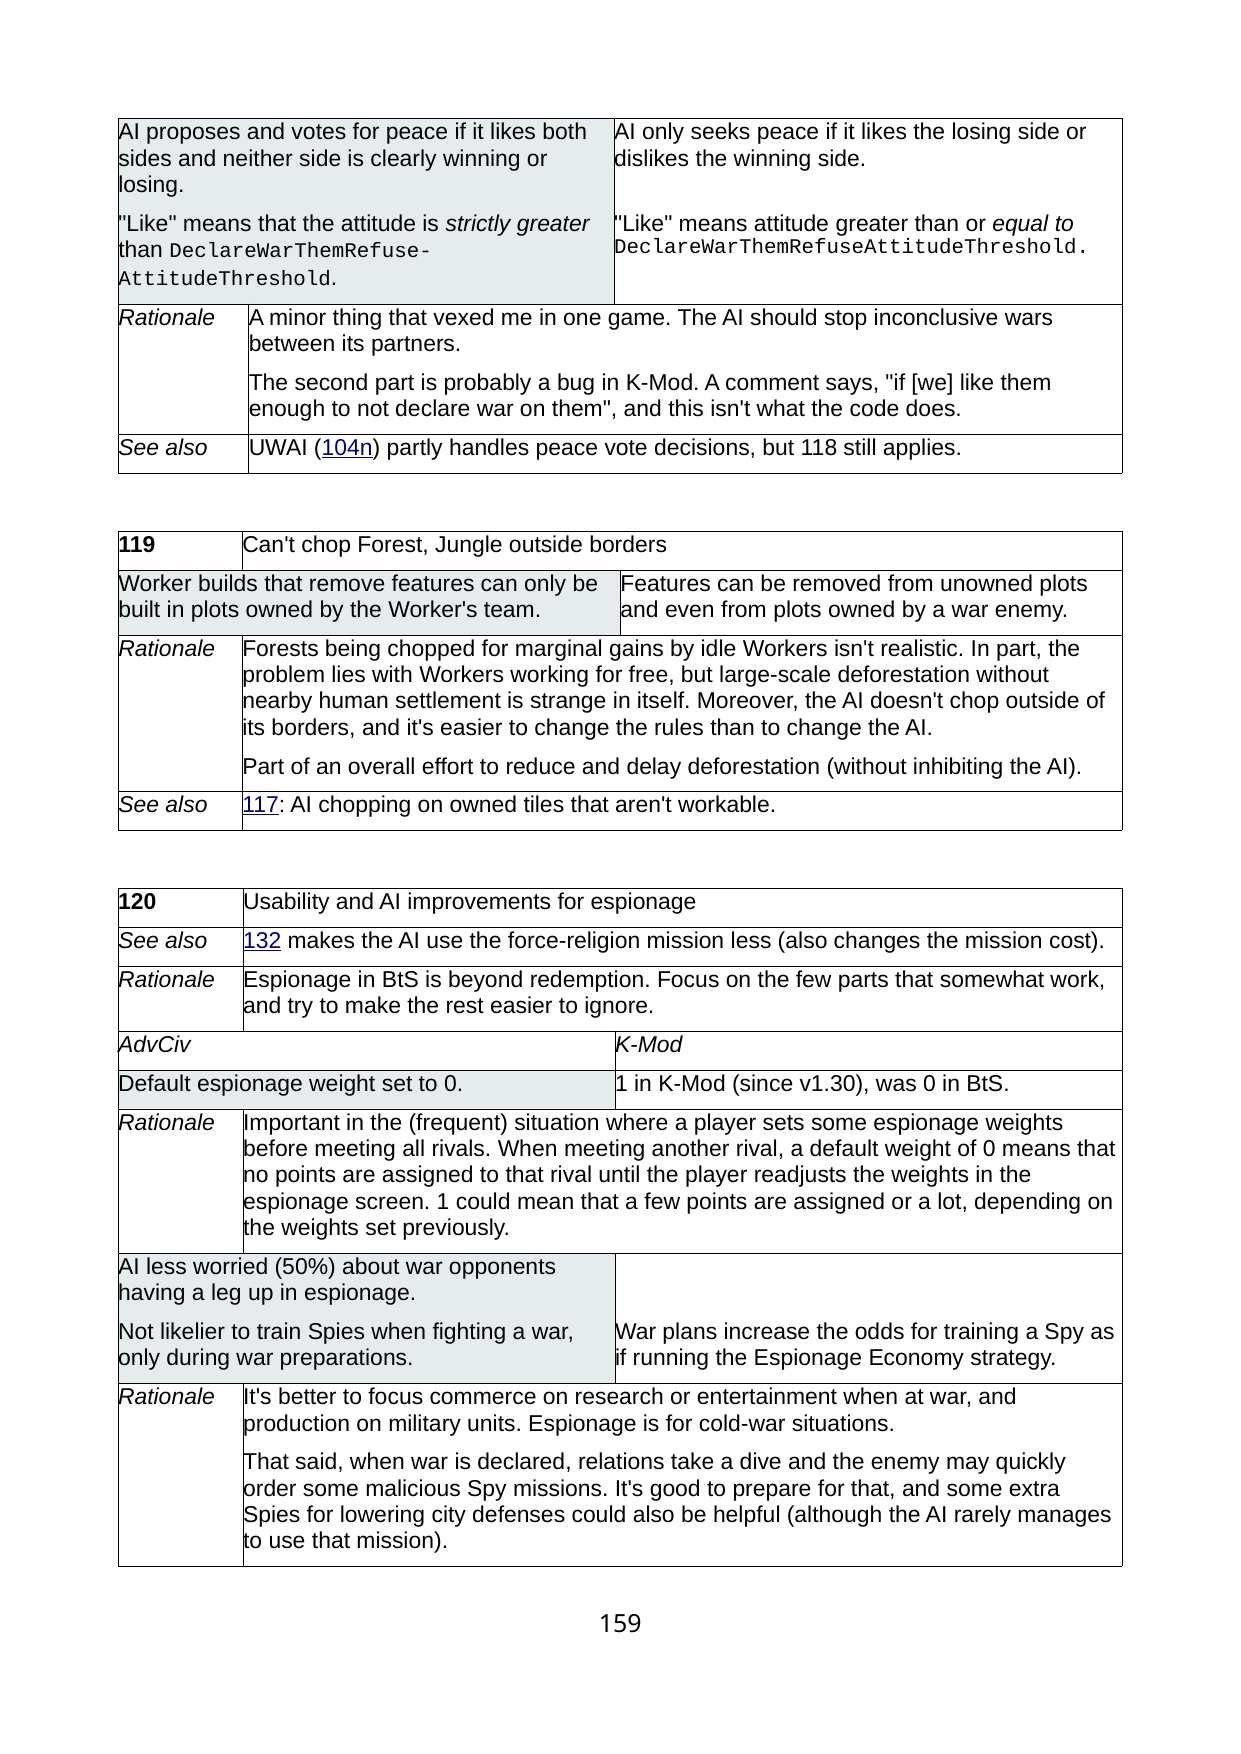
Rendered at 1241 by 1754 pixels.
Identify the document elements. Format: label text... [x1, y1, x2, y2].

table_cell 132 makes the AI use the force-religion mission less (also changes the mission cost). [244, 928, 1122, 966]
table_cell UWAI (104n) partly handles peace vote decisions, but 118 still applies. [249, 435, 1122, 473]
table_cell Rationale [119, 636, 242, 791]
table_cell Forests being chopped for marginal gains by idle Workers isn't realistic. In part, the problem lies with Workers working for free, but large-scale deforestation without nearby human settlement is strange in itself. Moreover, the AI doesn't chop outside of its borders, and it's easier to change the rules than to change the AI. Part of an overall effort to reduce and delay deforestation (without inhibiting the AI). [243, 636, 1122, 791]
table_cell Rationale [119, 1110, 243, 1253]
table_cell 117: AI chopping on owned tiles that aren't workable. [243, 792, 1122, 830]
table_cell Espionage in BtS is beyond redemption. Focus on the few parts that somewhat work, and try to make the rest easier to ignore. [244, 967, 1122, 1031]
table_cell A minor thing that vexed me in one game. The AI should stop inconclusive wars between its partners. The second part is probably a bug in K-Mod. A comment says, "if [we] like them enough to not declare war on them", and this isn't what the code does. [249, 305, 1122, 434]
table_cell AI less worried (50%) about war opponents having a leg up in espionage. Not likelier to train Spies when fighting a war, only during war preparations. [119, 1254, 615, 1383]
table_cell See also [119, 435, 248, 473]
table_cell It's better to focus commerce on research or entertainment when at war, and production on military units. Espionage is for cold-war situations. That said, when war is declared, relations take a dive and the enemy may quickly order some malicious Spy missions. It's good to prepare for that, and some extra Spies for lowering city defenses could also be helpful (although the AI rarely manages to use that mission). [244, 1384, 1122, 1566]
table_header Usability and AI improvements for espionage [244, 889, 1122, 927]
table_cell Rationale [119, 1384, 243, 1566]
table_cell Rationale [119, 305, 248, 434]
table_cell Worker builds that remove features can only be built in plots owned by the Worker's team. [119, 571, 620, 635]
table_cell K-Mod [616, 1032, 1122, 1069]
table_cell AI proposes and votes for peace if it likes both sides and neither side is clearly winning or losing. "Like" means that the attitude is strictly greater than DeclareWarThemRefuse­AttitudeThreshold. [119, 119, 614, 304]
table_cell Rationale [119, 967, 243, 1031]
table_cell See also [119, 928, 243, 966]
table_header 119 [119, 532, 242, 569]
table_cell War plans increase the odds for training a Spy as if running the Espionage Economy strategy. [616, 1254, 1122, 1383]
table_cell AI only seeks peace if it likes the losing side or dislikes the winning side. "Like" means attitude greater than or equal to DeclareWarThemRefuse­AttitudeThreshold. [615, 119, 1122, 304]
table_cell Important in the (frequent) situation where a player sets some espionage weights before meeting all rivals. When meeting another rival, a default weight of 0 means that no points are assigned to that rival until the player readjusts the weights in the espionage screen. 1 could mean that a few points are assigned or a lot, depending on the weights set previously. [244, 1110, 1122, 1253]
table_cell See also [119, 792, 242, 830]
table_cell Default espionage weight set to 0. [119, 1071, 615, 1108]
table_header 120 [119, 889, 243, 927]
table_header Can't chop Forest, Jungle outside borders [243, 532, 1122, 569]
table_cell 1 in K-Mod (since v1.30), was 0 in BtS. [616, 1071, 1122, 1108]
table_cell Features can be removed from unowned plots and even from plots owned by a war enemy. [621, 571, 1122, 635]
table_cell AdvCiv [119, 1032, 615, 1069]
